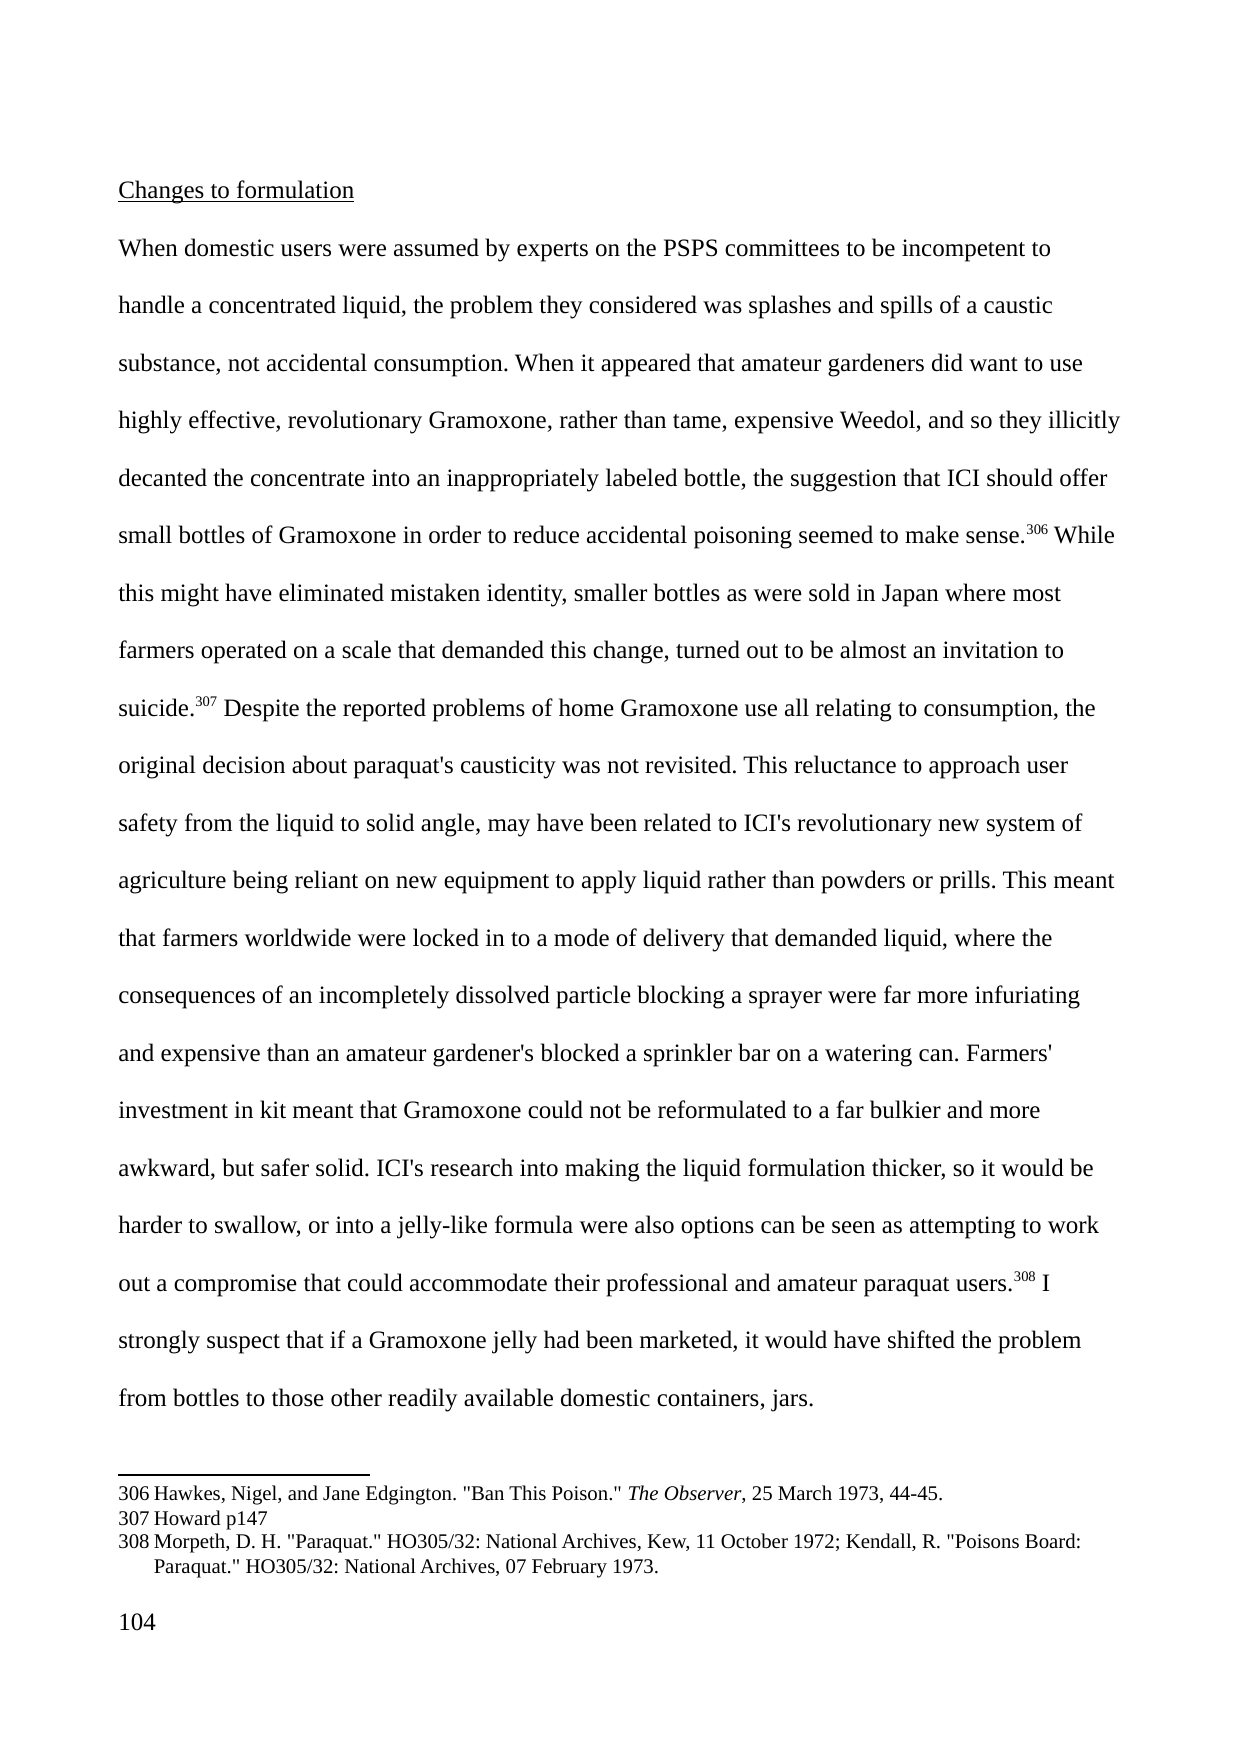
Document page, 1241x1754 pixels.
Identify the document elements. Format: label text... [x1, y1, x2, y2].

text Howard p147 [118, 1505, 1122, 1529]
text Morpeth, D. H. "Paraquat." HO305/32: National Archives, Kew, 11 October 1972; Kendall, R. "Poisons Board: Paraquat." HO305/32: National Archives, 07 February 1973. [118, 1529, 1122, 1578]
text When domestic users were assumed by experts on the PSPS committees to be incompetent to handle a concentrated liquid, the problem they considered was splashes and spills of a caustic substance, not accidental consumption. When it appeared that amateur gardeners did want to use highly effective, revolutionary Gramoxone, rather than tame, expensive Weedol, and so they illicitly decanted the concentrate into an inappropriately labeled bottle, the suggestion that ICI should offer small bottles of Gramoxone in order to reduce accidental poisoning seemed to make sense. While this might have eliminated mistaken identity, smaller bottles as were sold in Japan where most farmers operated on a scale that demanded this change, turned out to be almost an invitation to suicide. Despite the reported problems of home Gramoxone use all relating to consumption, the original decision about paraquat's causticity was not revisited. This reluctance to approach user safety from the liquid to solid angle, may have been related to ICI's revolutionary new system of agriculture being reliant on new equipment to apply liquid rather than powders or prills. This meant that farmers worldwide were locked in to a mode of delivery that demanded liquid, where the consequences of an incompletely dissolved particle blocking a sprayer were far more infuriating and expensive than an amateur gardener's blocked a sprinkler bar on a watering can. Farmers' investment in kit meant that Gramoxone could not be reformulated to a far bulkier and more awkward, but safer solid. ICI's research into making the liquid formulation thicker, so it would be harder to swallow, or into a jelly-like formula were also options can be seen as attempting to work out a compromise that could accommodate their professional and amateur paraquat users. I strongly suspect that if a Gramoxone jelly had been marketed, it would have shifted the problem from bottles to those other readily available domestic containers, jars. [118, 233, 1122, 1412]
text Hawkes, Nigel, and Jane Edgington. "Ban This Poison." The Observer, 25 March 1973, 44-45. [118, 1481, 1122, 1505]
text Changes to formulation [118, 176, 1122, 204]
